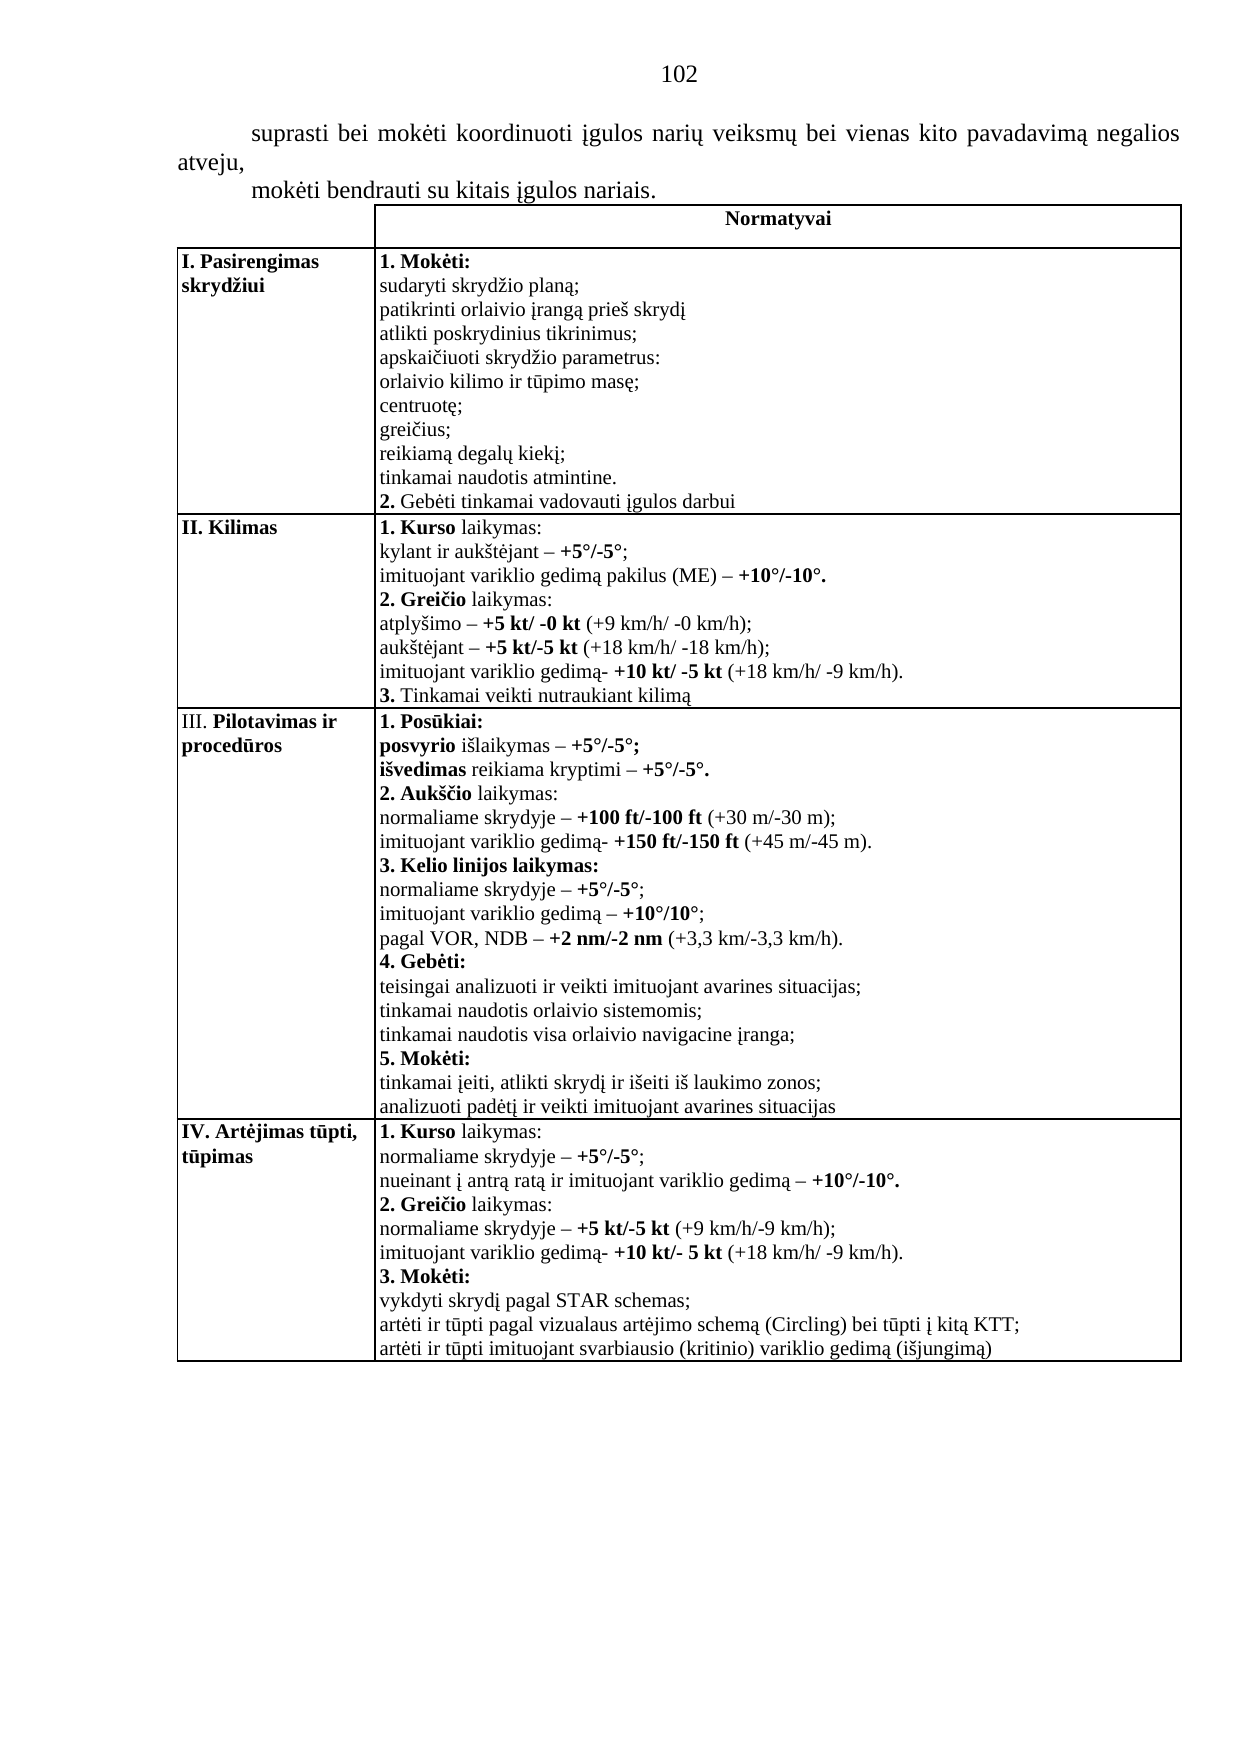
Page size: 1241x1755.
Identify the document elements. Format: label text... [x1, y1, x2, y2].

table_header Normatyvai [376, 206, 1180, 247]
table_cell IV. Artėjimas tūpti, tūpimas [178, 1120, 374, 1360]
table_cell I. Pasirengimas skrydžiui [178, 249, 374, 513]
table_cell III. Pilotavimas ir procedūros [178, 709, 374, 1118]
table_cell II. Kilimas [178, 515, 374, 707]
text mokėti bendrauti su kitais įgulos nariais. [177, 176, 1181, 204]
table_header [177, 204, 374, 247]
text suprasti bei mokėti koordinuoti įgulos narių veiksmų bei vienas kito pavadavimą negalios atveju, [177, 118, 1181, 176]
